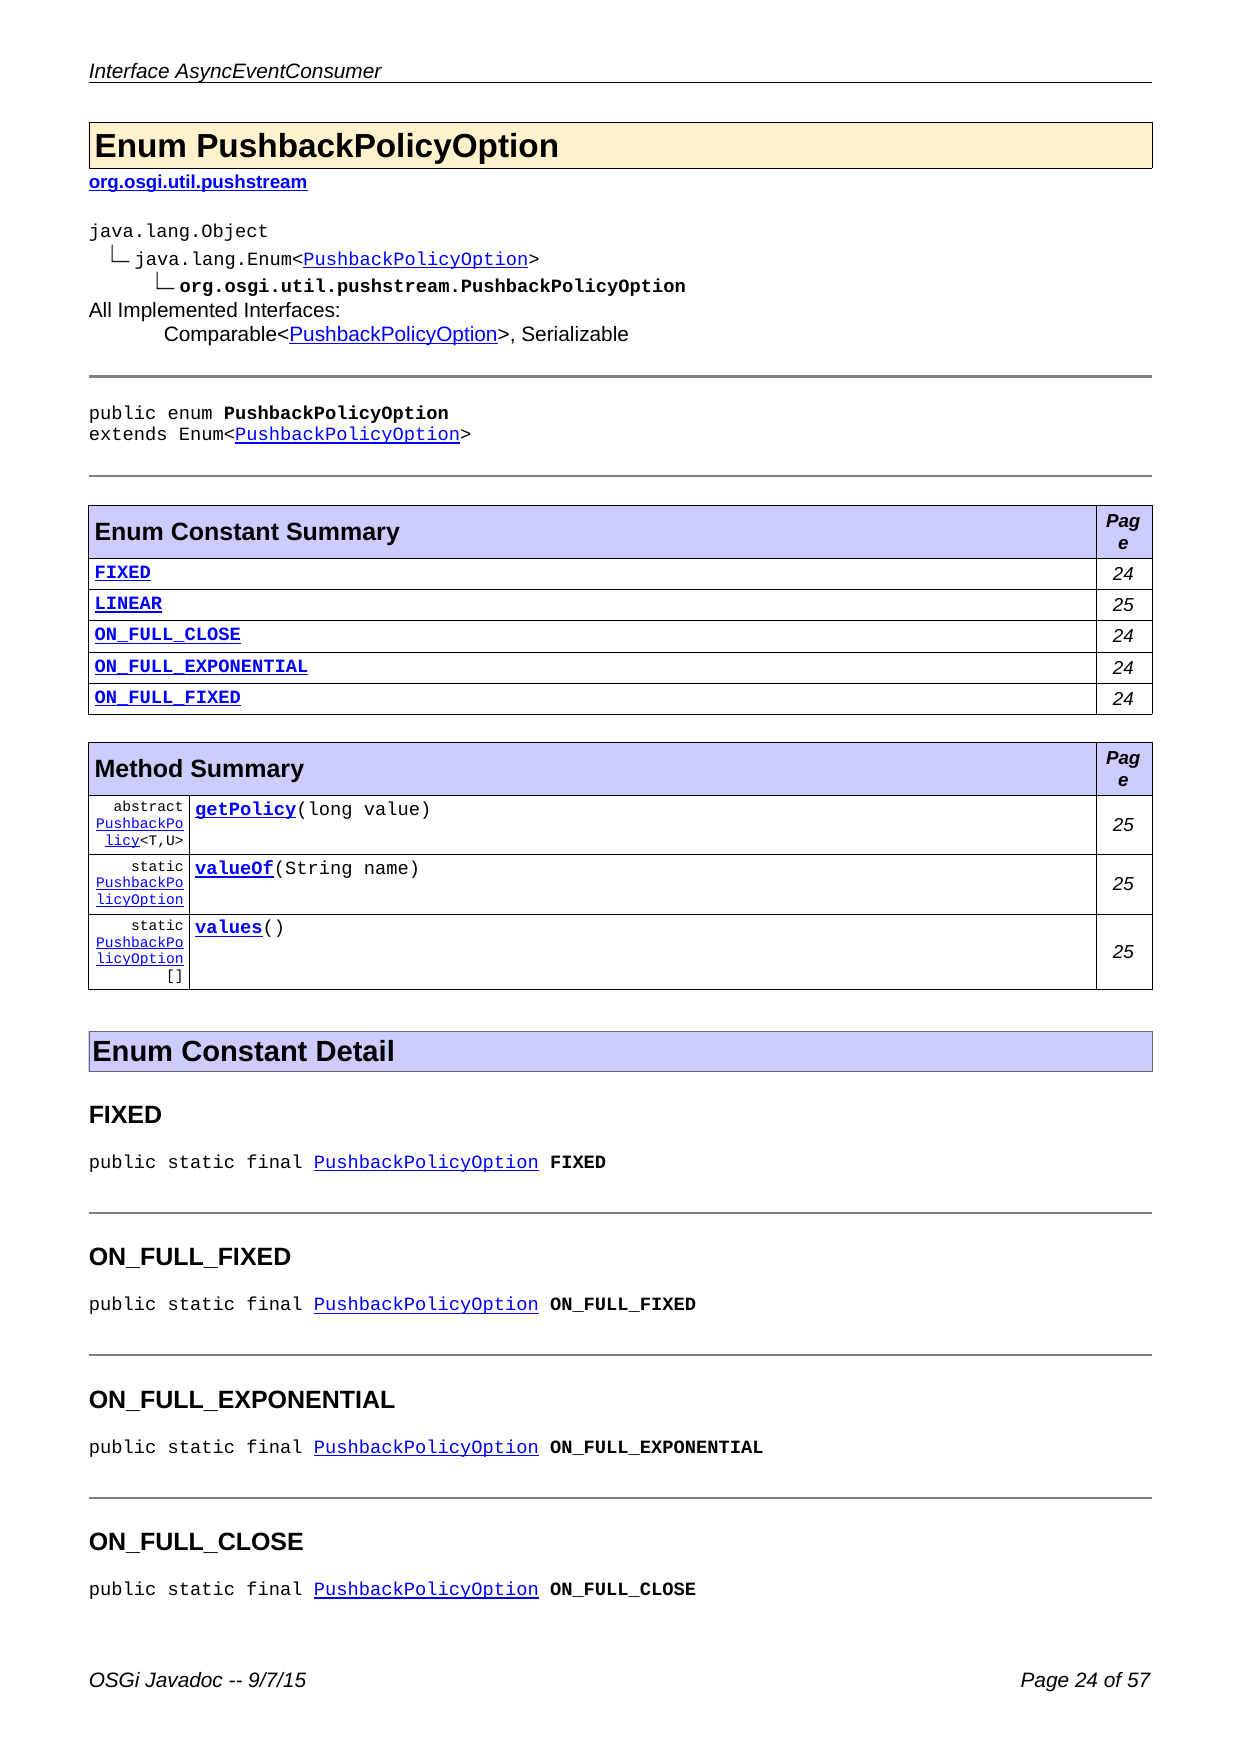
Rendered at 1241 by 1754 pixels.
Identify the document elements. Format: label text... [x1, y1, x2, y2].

table_cell 24 [1097, 559, 1152, 589]
subtitle Enum PushbackPolicyOption [90, 123, 1152, 168]
text public static final PushbackPolicyOption ON_FULL_EXPONENTIAL [88, 1438, 1152, 1459]
text public static final PushbackPolicyOption FIXED [88, 1153, 1152, 1174]
subtitle ON_FULL_FIXED [88, 1242, 1152, 1271]
table_header Page [1097, 743, 1152, 795]
subtitle Enum Constant Detail [90, 1032, 1152, 1071]
table_cell valueOf(String name) [190, 855, 1096, 913]
text public static final PushbackPolicyOption ON_FULL_CLOSE [88, 1580, 1152, 1601]
subtitle ON_FULL_EXPONENTIAL [88, 1385, 1152, 1413]
text extends Enum<PushbackPolicyOption> [88, 425, 1152, 446]
subtitle ON_FULL_CLOSE [88, 1527, 1152, 1556]
table_cell LINEAR [89, 590, 1096, 620]
text public enum PushbackPolicyOption [88, 404, 1152, 425]
subtitle All Implemented Interfaces: [88, 298, 1152, 322]
table_cell 25 [1097, 796, 1152, 854]
table_cell 25 [1097, 855, 1152, 913]
table_cell ON_FULL_EXPONENTIAL [89, 653, 1096, 683]
text org.osgi.util.pushstream [88, 171, 1152, 193]
picture [111, 243, 135, 266]
text java.lang.Object [88, 222, 1152, 243]
table_cell 24 [1097, 653, 1152, 683]
table_header Method Summary [89, 743, 1096, 795]
text java.lang.Enum<PushbackPolicyOption> [88, 243, 1152, 271]
table_cell 25 [1097, 590, 1152, 620]
table_header Enum Constant Summary [89, 506, 1096, 558]
table_cell getPolicy(long value) [190, 796, 1096, 854]
table_cell ON_FULL_FIXED [89, 684, 1096, 714]
table_cell abstract PushbackPolicy<T,U> [89, 796, 189, 854]
text Comparable<PushbackPolicyOption>, Serializable [163, 322, 1152, 346]
picture [156, 270, 180, 293]
table_cell values() [190, 915, 1096, 989]
table_cell 24 [1097, 684, 1152, 714]
table_cell 24 [1097, 621, 1152, 652]
text org.osgi.util.pushstream.PushbackPolicyOption [88, 271, 1152, 298]
table_cell static PushbackPolicyOption[] [89, 915, 189, 989]
table_cell 25 [1097, 915, 1152, 989]
table_cell ON_FULL_CLOSE [89, 621, 1096, 652]
table_cell FIXED [89, 559, 1096, 589]
subtitle FIXED [88, 1100, 1152, 1129]
text public static final PushbackPolicyOption ON_FULL_FIXED [88, 1295, 1152, 1316]
table_cell static PushbackPolicyOption [89, 855, 189, 913]
table_header Page [1097, 506, 1152, 558]
